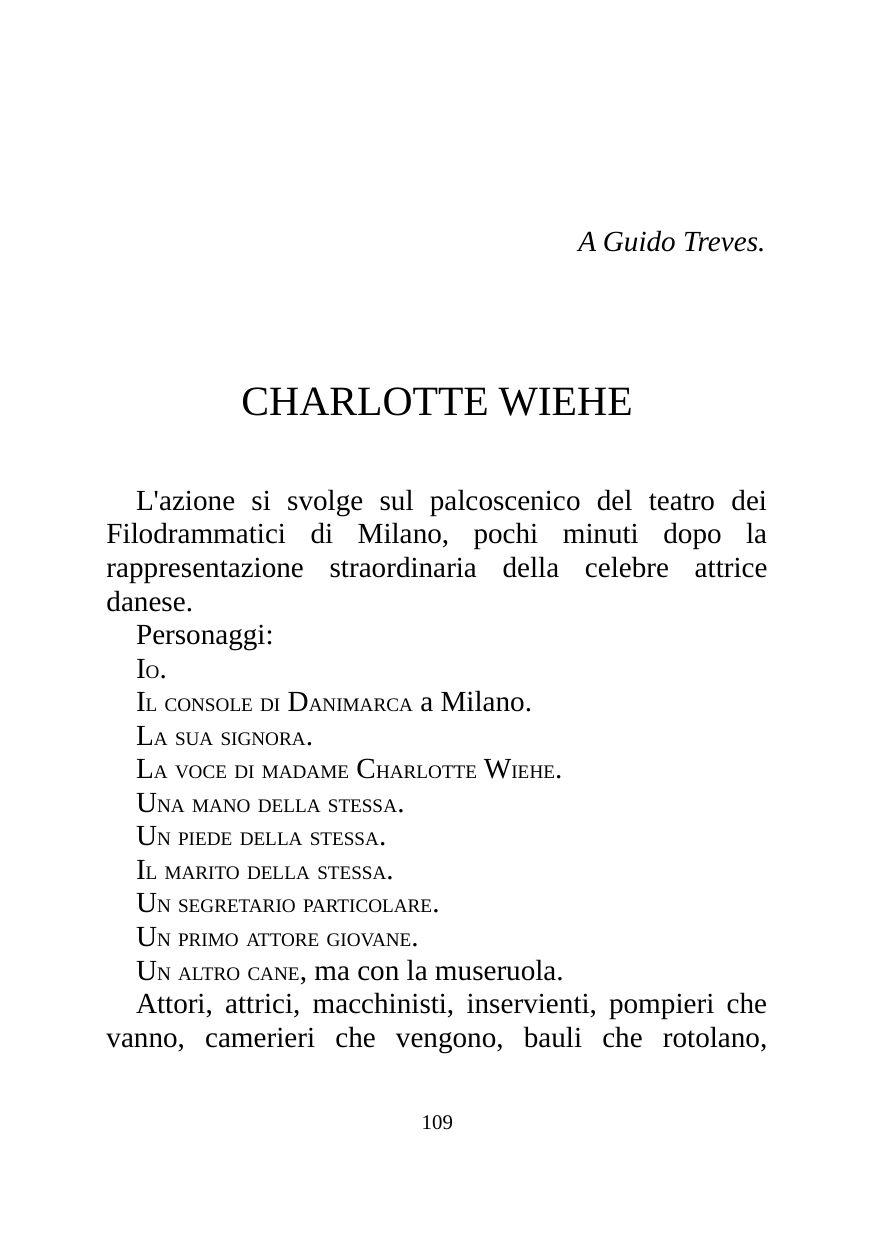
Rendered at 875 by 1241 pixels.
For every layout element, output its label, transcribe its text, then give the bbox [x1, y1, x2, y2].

text Un altro cane, ma con la museruola. [106, 953, 768, 986]
text Una mano della stessa. [106, 785, 768, 818]
text Il console di Danimarca a Milano. [106, 684, 768, 718]
text Attori, attrici, macchinisti, inservienti, pompieri che vanno, camerieri che vengono, bauli che rotolano, [106, 986, 768, 1053]
text Personaggi: [106, 617, 768, 651]
text Un primo attore giovane. [106, 919, 768, 953]
text La sua signora. [106, 718, 768, 751]
text CHARLOTTE WIEHE [106, 376, 768, 424]
text A Guido Treves. [106, 224, 768, 258]
text Un segretario particolare. [106, 886, 768, 919]
text L'azione si svolge sul palcoscenico del teatro dei Filodrammatici di Milano, pochi minuti dopo la rappresentazione straordinaria della celebre attrice danese. [106, 483, 768, 617]
text Il marito della stessa. [106, 852, 768, 886]
text La voce di madame Charlotte Wiehe. [106, 751, 768, 785]
text Un piede della stessa. [106, 818, 768, 852]
text Io. [106, 651, 768, 684]
